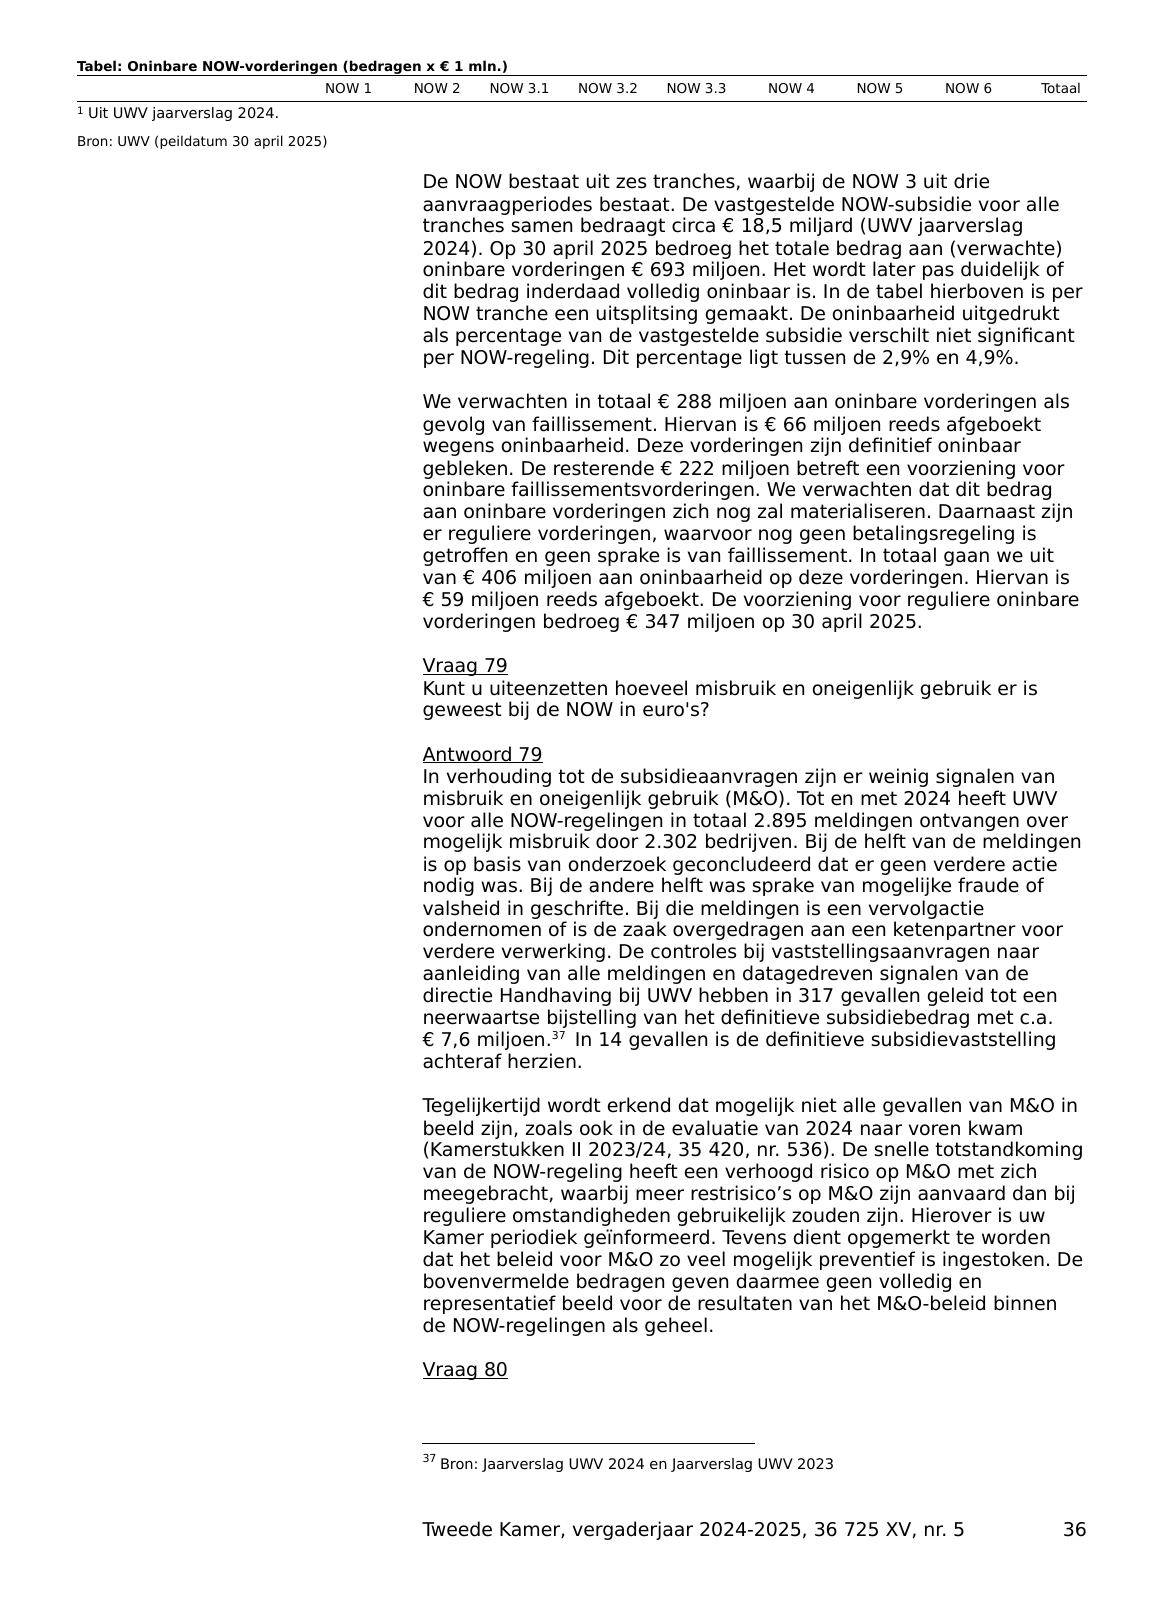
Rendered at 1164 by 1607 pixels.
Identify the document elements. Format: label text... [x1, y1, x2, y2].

text Vraag 79 [422, 655, 1087, 677]
table_cell NOW 5 [821, 76, 909, 101]
text Bron: Jaarverslag UWV 2024 en Jaarverslag UWV 2023 [422, 1452, 1087, 1474]
table_cell NOW 3.3 [644, 76, 732, 101]
table_cell NOW 3.2 [555, 76, 644, 101]
text We verwachten in totaal € 288 miljoen aan oninbare vorderingen als gevolg van faillissement. Hiervan is € 66 miljoen reeds afgeboekt wegens oninbaarheid. Deze vorderingen zijn definitief oninbaar gebleken. De resterende € 222 miljoen betreft een voorziening voor oninbare faillissementsvorderingen. We verwachten dat dit bedrag aan oninbare vorderingen zich nog zal materialiseren. Daarnaast zijn er reguliere vorderingen, waarvoor nog geen betalingsregeling is getroffen en geen sprake is van faillissement. In totaal gaan we uit van € 406 miljoen aan oninbaarheid op deze vorderingen. Hiervan is € 59 miljoen reeds afgeboekt. De voorziening voor reguliere oninbare vorderingen bedroeg € 347 miljoen op 30 april 2025. [422, 391, 1087, 633]
table_cell NOW 4 [732, 76, 821, 101]
table_cell 1 Uit UWV jaarverslag 2024. Bron: UWV (peildatum 30 april 2025) [77, 102, 1087, 149]
table_cell NOW 1 [301, 76, 378, 101]
text Vraag 80 [422, 1359, 1087, 1381]
table_header Tabel: Oninbare NOW-vorderingen (bedragen x € 1 mln.) [77, 59, 1087, 75]
text Antwoord 79 [422, 743, 1087, 766]
table_cell Totaal [998, 76, 1087, 101]
table_cell [77, 76, 301, 101]
text In verhouding tot de subsidieaanvragen zijn er weinig signalen van misbruik en oneigenlijk gebruik (M&O). Tot en met 2024 heeft UWV voor alle NOW-regelingen in totaal 2.895 meldingen ontvangen over mogelijk misbruik door 2.302 bedrijven. Bij de helft van de meldingen is op basis van onderzoek geconcludeerd dat er geen verdere actie nodig was. Bij de andere helft was sprake van mogelijke fraude of valsheid in geschrifte. Bij die meldingen is een vervolgactie ondernomen of is de zaak overgedragen aan een ketenpartner voor verdere verwerking. De controles bij vaststellingsaanvragen naar aanleiding van alle meldingen en datagedreven signalen van de directie Handhaving bij UWV hebben in 317 gevallen geleid tot een neerwaartse bijstelling van het definitieve subsidiebedrag met c.a. € 7,6 miljoen. In 14 gevallen is de definitieve subsidievaststelling achteraf herzien. [422, 766, 1087, 1073]
text De NOW bestaat uit zes tranches, waarbij de NOW 3 uit drie aanvraagperiodes bestaat. De vastgestelde NOW-subsidie voor alle tranches samen bedraagt circa € 18,5 miljard (UWV jaarverslag 2024). Op 30 april 2025 bedroeg het totale bedrag aan (verwachte) oninbare vorderingen € 693 miljoen. Het wordt later pas duidelijk of dit bedrag inderdaad volledig oninbaar is. In de tabel hierboven is per NOW tranche een uitsplitsing gemaakt. De oninbaarheid uitgedrukt als percentage van de vastgestelde subsidie verschilt niet significant per NOW-regeling. Dit percentage ligt tussen de 2,9% en 4,9%. [422, 171, 1087, 369]
table_cell NOW 6 [909, 76, 998, 101]
text Kunt u uiteenzetten hoeveel misbruik en oneigenlijk gebruik er is geweest bij de NOW in euro's? [422, 677, 1087, 721]
text Tegelijkertijd wordt erkend dat mogelijk niet alle gevallen van M&O in beeld zijn, zoals ook in de evaluatie van 2024 naar voren kwam (Kamerstukken II 2023/24, 35 420, nr. 536). De snelle totstandkoming van de NOW-regeling heeft een verhoogd risico op M&O met zich meegebracht, waarbij meer restrisico’s op M&O zijn aanvaard dan bij reguliere omstandigheden gebruikelijk zouden zijn. Hierover is uw Kamer periodiek geïnformeerd. Tevens dient opgemerkt te worden dat het beleid voor M&O zo veel mogelijk preventief is ingestoken. De bovenvermelde bedragen geven daarmee geen volledig en representatief beeld voor de resultaten van het M&O-beleid binnen de NOW-regelingen als geheel. [422, 1095, 1087, 1337]
table_cell NOW 2 [378, 76, 466, 101]
table_cell NOW 3.1 [466, 76, 555, 101]
